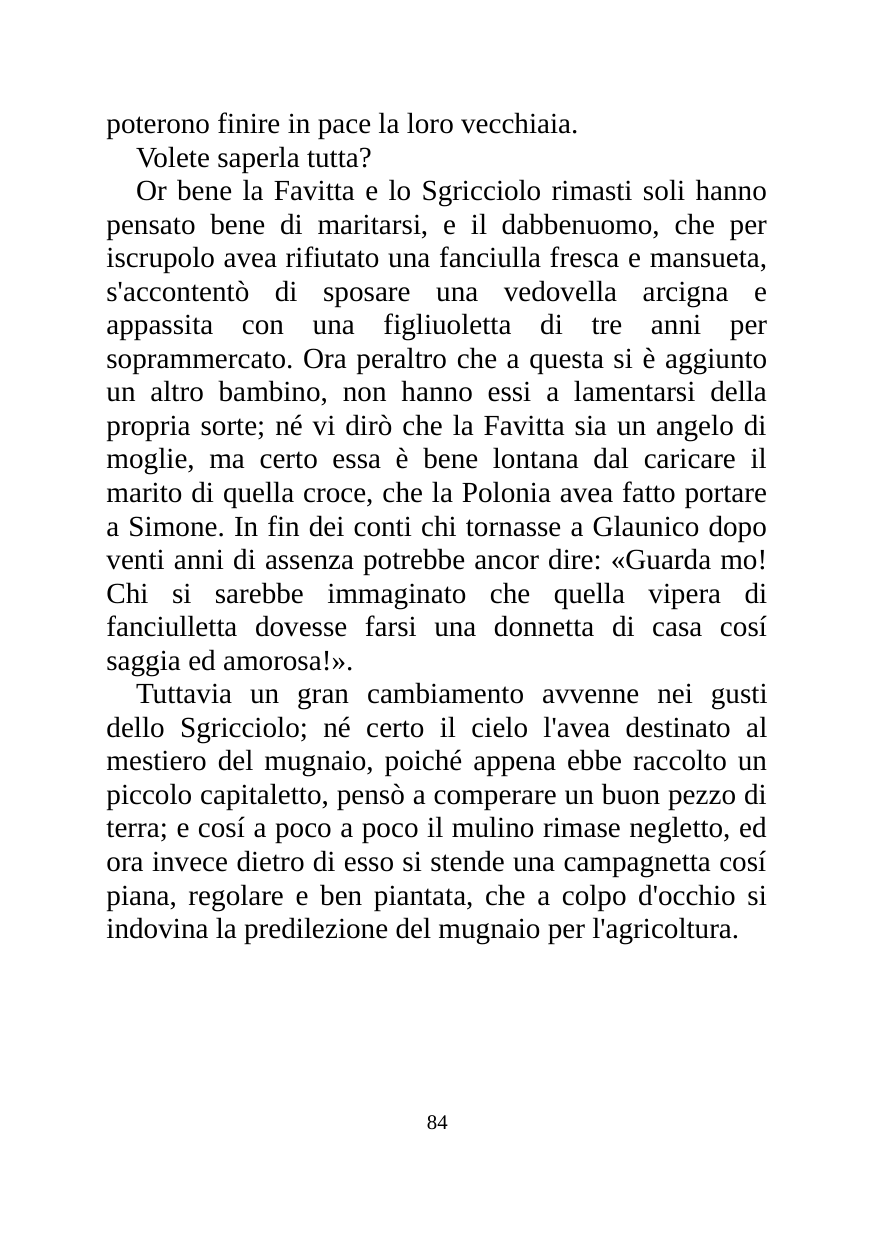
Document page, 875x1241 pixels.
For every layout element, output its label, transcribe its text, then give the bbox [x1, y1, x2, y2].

text Tuttavia un gran cambiamento avvenne nei gusti dello Sgricciolo; né certo il cielo l'avea destinato al mestiero del mugnaio, poiché appena ebbe raccolto un piccolo capitaletto, pensò a comperare un buon pezzo di terra; e cosí a poco a poco il mulino rimase negletto, ed ora invece dietro di esso si stende una campagnetta cosí piana, regolare e ben piantata, che a colpo d'occhio si indovina la predilezione del mugnaio per l'agricoltura. [106, 676, 768, 945]
text Volete saperla tutta? [106, 140, 768, 173]
text poterono finire in pace la loro vecchiaia. [106, 106, 768, 140]
text Or bene la Favitta e lo Sgricciolo rimasti soli hanno pensato bene di maritarsi, e il dabbenuomo, che per iscrupolo avea rifiutato una fanciulla fresca e mansueta, s'accontentò di sposare una vedovella arcigna e appassita con una figliuoletta di tre anni per soprammercato. Ora peraltro che a questa si è aggiunto un altro bambino, non hanno essi a lamentarsi della propria sorte; né vi dirò che la Favitta sia un angelo di moglie, ma certo essa è bene lontana dal caricare il marito di quella croce, che la Polonia avea fatto portare a Simone. In fin dei conti chi tornasse a Glaunico dopo venti anni di assenza potrebbe ancor dire: «Guarda mo! Chi si sarebbe immaginato che quella vipera di fanciulletta dovesse farsi una donnetta di casa cosí saggia ed amorosa!». [106, 173, 768, 676]
